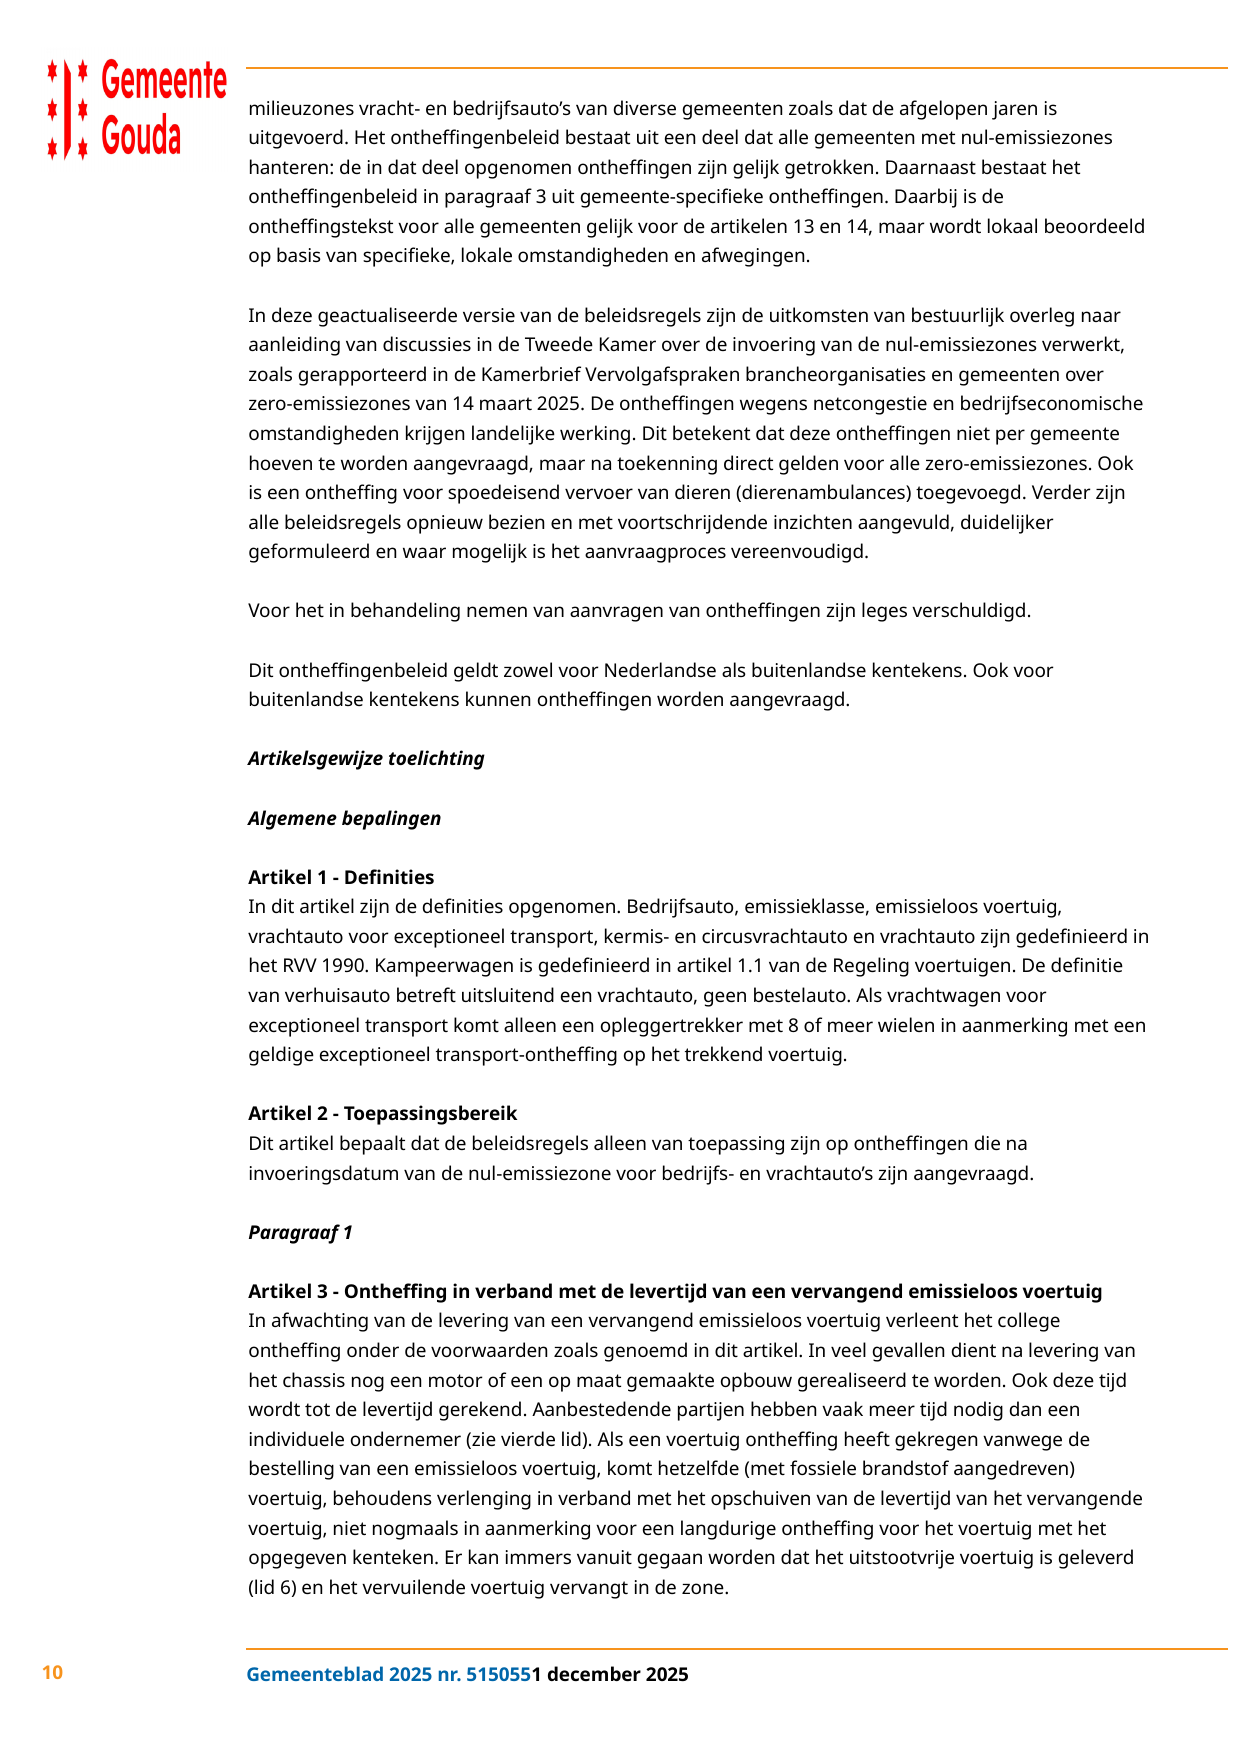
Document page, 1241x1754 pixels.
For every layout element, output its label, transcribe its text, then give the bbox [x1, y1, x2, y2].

text Dit artikel bepaalt dat de beleidsregels alleen van toepassing zijn op ontheffingen die na invoeringsdatum van de nul-emissiezone voor bedrijfs- en vrachtauto’s zijn aangevraagd. [248, 1130, 1152, 1186]
text Artikelsgewijze toelichting [248, 746, 1152, 771]
text milieuzones vracht- en bedrijfsauto’s van diverse gemeenten zoals dat de afgelopen jaren is uitgevoerd. Het ontheffingenbeleid bestaat uit een deel dat alle gemeenten met nul-emissiezones hanteren: de in dat deel opgenomen ontheffingen zijn gelijk getrokken. Daarnaast bestaat het ontheffingenbeleid in paragraaf 3 uit gemeente-specifieke ontheffingen. Daarbij is de ontheffingstekst voor alle gemeenten gelijk voor de artikelen 13 en 14, maar wordt lokaal beoordeeld op basis van specifieke, lokale omstandigheden en afwegingen. [248, 95, 1152, 268]
picture [41, 47, 231, 172]
text Paragraaf 1 [248, 1219, 1152, 1245]
text In afwachting van de levering van een vervangend emissieloos voertuig verleent het college ontheffing onder de voorwaarden zoals genoemd in dit artikel. In veel gevallen dient na levering van het chassis nog een motor of een op maat gemaakte opbouw gerealiseerd te worden. Ook deze tijd wordt tot de levertijd gerekend. Aanbestedende partijen hebben vaak meer tijd nodig dan een individuele ondernemer (zie vierde lid). Als een voertuig ontheffing heeft gekregen vanwege de bestelling van een emissieloos voertuig, komt hetzelfde (met fossiele brandstof aangedreven) voertuig, behoudens verlenging in verband met het opschuiven van de levertijd van het vervangende voertuig, niet nogmaals in aanmerking voor een langdurige ontheffing voor het voertuig met het opgegeven kenteken. Er kan immers vanuit gegaan worden dat het uitstootvrije voertuig is geleverd (lid 6) en het vervuilende voertuig vervangt in de zone. [248, 1308, 1152, 1600]
text Voor het in behandeling nemen van aanvragen van ontheffingen zijn leges verschuldigd. [248, 598, 1152, 623]
text In dit artikel zijn de definities opgenomen. Bedrijfsauto, emissieklasse, emissieloos voertuig, vrachtauto voor exceptioneel transport, kermis- en circusvrachtauto en vrachtauto zijn gedefinieerd in het RVV 1990. Kampeerwagen is gedefinieerd in artikel 1.1 van de Regeling voertuigen. De definitie van verhuisauto betreft uitsluitend een vrachtauto, geen bestelauto. Als vrachtwagen voor exceptioneel transport komt alleen een opleggertrekker met 8 of meer wielen in aanmerking met een geldige exceptioneel transport-ontheffing op het trekkend voertuig. [248, 893, 1152, 1067]
text Algemene bepalingen [248, 805, 1152, 831]
text Artikel 2 - Toepassingsbereik [248, 1101, 1152, 1126]
text In deze geactualiseerde versie van de beleidsregels zijn de uitkomsten van bestuurlijk overleg naar aanleiding van discussies in de Tweede Kamer over de invoering van de nul-emissiezones verwerkt, zoals gerapporteerd in de Kamerbrief Vervolgafspraken brancheorganisaties en gemeenten over zero-emissiezones van 14 maart 2025. De ontheffingen wegens netcongestie en bedrijfseconomische omstandigheden krijgen landelijke werking. Dit betekent dat deze ontheffingen niet per gemeente hoeven te worden aangevraagd, maar na toekenning direct gelden voor alle zero-emissiezones. Ook is een ontheffing voor spoedeisend vervoer van dieren (dierenambulances) toegevoegd. Verder zijn alle beleidsregels opnieuw bezien en met voortschrijdende inzichten aangevuld, duidelijker geformuleerd en waar mogelijk is het aanvraagproces vereenvoudigd. [248, 302, 1152, 564]
text Artikel 1 - Definities [248, 864, 1152, 890]
text Dit ontheffingenbeleid geldt zowel voor Nederlandse als buitenlandse kentekens. Ook voor buitenlandse kentekens kunnen ontheffingen worden aangevraagd. [248, 657, 1152, 712]
text Artikel 3 - Ontheffing in verband met de levertijd van een vervangend emissieloos voertuig [248, 1278, 1152, 1304]
